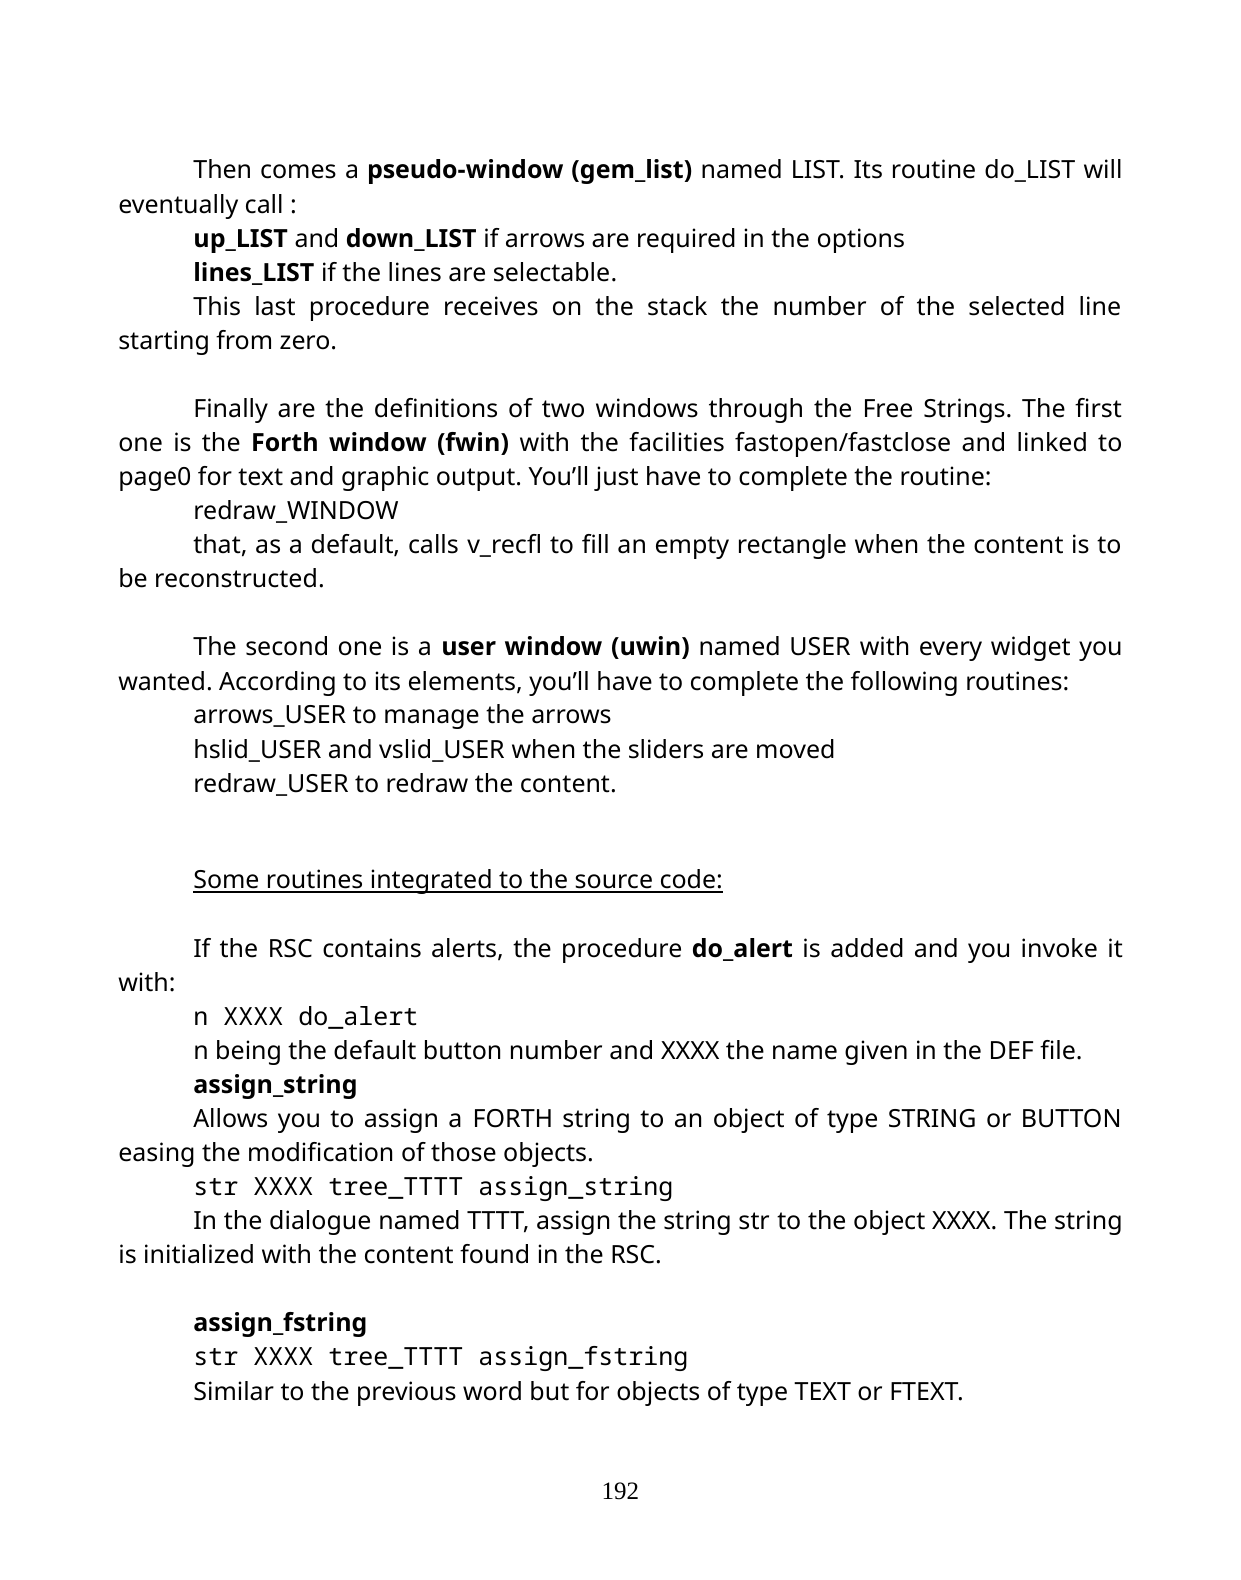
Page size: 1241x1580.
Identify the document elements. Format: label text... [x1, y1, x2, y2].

text n being the default button number and XXXX the name given in the DEF file. [118, 1032, 1123, 1067]
text assign_string [118, 1067, 1123, 1101]
text If the RSC contains alerts, the procedure do_alert is added and you invoke it with: [118, 930, 1123, 998]
text redraw_WINDOW [118, 493, 1123, 527]
text str XXXX tree_TTTT assign_string [118, 1169, 1123, 1203]
text In the dialogue named TTTT, assign the string str to the object XXXX. The string is initialized with the content found in the RSC. [118, 1203, 1123, 1271]
text Finally are the definitions of two windows through the Free Strings. The first one is the Forth window (fwin) with the facilities fastopen/fastclose and linked to page0 for text and graphic output. You’ll just have to complete the routine: [118, 391, 1123, 493]
text Then comes a pseudo-window (gem_list) named LIST. Its routine do_LIST will eventually call : [118, 152, 1123, 220]
text redraw_USER to redraw the content. [118, 765, 1123, 799]
text Allows you to assign a FORTH string to an object of type STRING or BUTTON easing the modification of those objects. [118, 1101, 1123, 1169]
text Some routines integrated to the source code: [118, 862, 1123, 896]
text hslid_USER and vslid_USER when the sliders are moved [118, 731, 1123, 765]
text str XXXX tree_TTTT assign_fstring [118, 1339, 1123, 1373]
text Similar to the previous word but for objects of type TEXT or FTEXT. [118, 1373, 1123, 1407]
text assign_fstring [118, 1305, 1123, 1339]
text This last procedure receives on the stack the number of the selected line starting from zero. [118, 288, 1123, 357]
text lines_LIST if the lines are selectable. [118, 254, 1123, 288]
text arrows_USER to manage the arrows [118, 697, 1123, 731]
text that, as a default, calls v_recfl to fill an empty rectangle when the content is to be reconstructed. [118, 527, 1123, 595]
text up_LIST and down_LIST if arrows are required in the options [118, 220, 1123, 254]
text n XXXX do_alert [118, 998, 1123, 1032]
text The second one is a user window (uwin) named USER with every widget you wanted. According to its elements, you’ll have to complete the following routines: [118, 629, 1123, 697]
